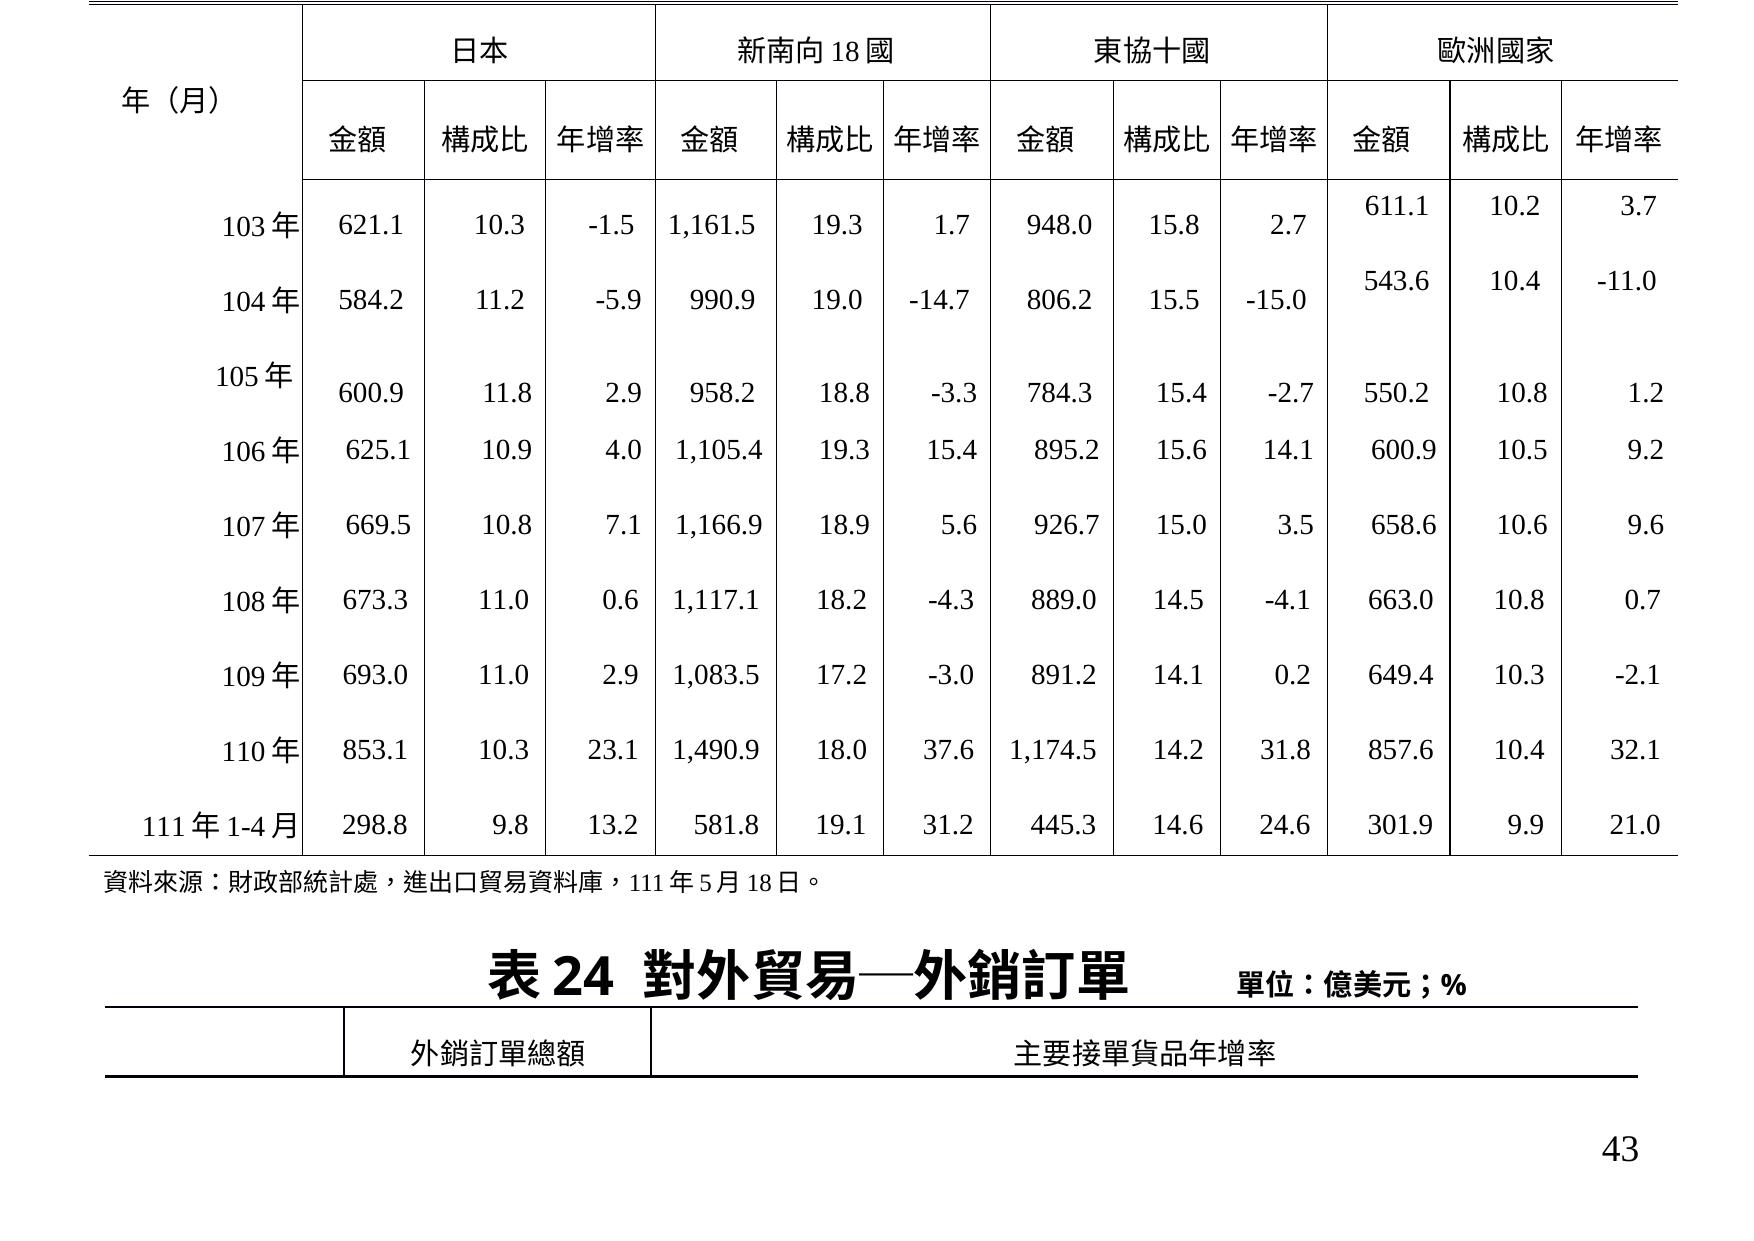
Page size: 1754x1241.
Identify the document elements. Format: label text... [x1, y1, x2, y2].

table_cell 5.6 [884, 480, 990, 555]
table_cell 948.0 [991, 180, 1113, 255]
table_cell 31.8 [1221, 705, 1327, 780]
table_cell 693.0 [303, 630, 424, 705]
table_cell 106年 [89, 405, 302, 480]
table_cell 109年 [89, 630, 302, 705]
table_cell 550.2 [1328, 330, 1449, 405]
table_cell 19.1 [777, 780, 883, 855]
table_cell 金額 [303, 81, 424, 179]
table_cell 669.5 [303, 480, 424, 555]
table_cell 663.0 [1328, 555, 1449, 630]
table_cell 1,166.9 [656, 480, 776, 555]
table_cell 104年 [89, 255, 302, 330]
table_cell 年增率 [1562, 81, 1677, 179]
table_cell 10.4 [1451, 255, 1561, 330]
table_cell 金額 [656, 81, 776, 179]
table_cell 年增率 [1221, 81, 1327, 179]
table_cell 構成比 [777, 81, 883, 179]
table_cell -14.7 [884, 255, 990, 330]
table_cell 15.8 [1114, 180, 1220, 255]
table_header 主要接單貨品年增率 [652, 1008, 1637, 1075]
table_cell 9.2 [1562, 405, 1677, 480]
table_cell 年增率 [546, 81, 655, 179]
table_cell 543.6 [1328, 255, 1449, 330]
table_cell 2.7 [1221, 180, 1327, 255]
table_cell 東協十國 [991, 5, 1327, 80]
table_cell 10.2 [1451, 180, 1561, 255]
table_cell 625.1 [303, 405, 424, 480]
table_cell 658.6 [1328, 480, 1449, 555]
table_cell 年增率 [884, 81, 990, 179]
table_cell 3.5 [1221, 480, 1327, 555]
table_cell 1,174.5 [991, 705, 1113, 780]
table_cell 1.7 [884, 180, 990, 255]
table_cell 107年 [89, 480, 302, 555]
table_cell -3.3 [884, 330, 990, 405]
table_cell -3.0 [884, 630, 990, 705]
table_cell 105年 [89, 330, 302, 405]
table_cell 857.6 [1328, 705, 1449, 780]
table_cell -1.5 [546, 180, 655, 255]
table_cell 15.4 [1114, 330, 1220, 405]
table_cell 1,490.9 [656, 705, 776, 780]
table_cell 0.7 [1562, 555, 1677, 630]
table_cell 0.6 [546, 555, 655, 630]
table_cell 853.1 [303, 705, 424, 780]
table_cell 17.2 [777, 630, 883, 705]
table_cell 301.9 [1328, 780, 1449, 855]
table_cell -4.1 [1221, 555, 1327, 630]
table_cell 15.4 [884, 405, 990, 480]
table_cell 889.0 [991, 555, 1113, 630]
table_cell 111年1-4月 [89, 780, 302, 855]
table_cell 10.4 [1451, 705, 1561, 780]
table_cell 11.2 [425, 255, 545, 330]
table_cell 18.9 [777, 480, 883, 555]
table_cell 11.0 [425, 555, 545, 630]
table_cell 構成比 [1451, 81, 1561, 179]
table_cell 958.2 [656, 330, 776, 405]
table_cell 0.2 [1221, 630, 1327, 705]
table_cell 784.3 [991, 330, 1113, 405]
table_cell -11.0 [1562, 255, 1677, 330]
table_cell 23.1 [546, 705, 655, 780]
table_cell 990.9 [656, 255, 776, 330]
table_cell 構成比 [1114, 81, 1220, 179]
table_cell 18.2 [777, 555, 883, 630]
table_cell 445.3 [991, 780, 1113, 855]
table_cell 10.5 [1451, 405, 1561, 480]
table_cell 金額 [1328, 81, 1449, 179]
table_cell 10.8 [425, 480, 545, 555]
table_cell 806.2 [991, 255, 1113, 330]
table_header [105, 1008, 343, 1075]
table_cell 9.9 [1451, 780, 1561, 855]
table_cell 673.3 [303, 555, 424, 630]
table_cell 108年 [89, 555, 302, 630]
table_cell 24.6 [1221, 780, 1327, 855]
table_cell 11.0 [425, 630, 545, 705]
table_cell 19.3 [777, 405, 883, 480]
table_cell 18.8 [777, 330, 883, 405]
table_cell 日本 [303, 5, 655, 80]
table_cell 600.9 [303, 330, 424, 405]
table_cell 構成比 [425, 81, 545, 179]
table_cell 3.7 [1562, 180, 1677, 255]
table_cell 1.2 [1562, 330, 1677, 405]
table_cell 10.3 [1451, 630, 1561, 705]
table_cell 9.6 [1562, 480, 1677, 555]
table_cell 10.8 [1451, 555, 1561, 630]
table_cell 891.2 [991, 630, 1113, 705]
table_cell 2.9 [546, 330, 655, 405]
table_cell 金額 [991, 81, 1113, 179]
table_cell 926.7 [991, 480, 1113, 555]
table_cell 1,161.5 [656, 180, 776, 255]
table_cell 14.5 [1114, 555, 1220, 630]
table_cell 10.6 [1451, 480, 1561, 555]
table_cell 15.0 [1114, 480, 1220, 555]
table_cell 32.1 [1562, 705, 1677, 780]
table_header 外銷訂單總額 [345, 1008, 650, 1075]
table_cell 298.8 [303, 780, 424, 855]
table_cell 18.0 [777, 705, 883, 780]
table_cell 15.6 [1114, 405, 1220, 480]
table_cell 歐洲國家 [1328, 5, 1677, 80]
table_cell 103年 [89, 179, 302, 255]
table_cell 14.2 [1114, 705, 1220, 780]
table_cell 19.3 [777, 180, 883, 255]
table_cell 621.1 [303, 180, 424, 255]
table_cell 581.8 [656, 780, 776, 855]
table_cell 10.3 [425, 180, 545, 255]
table_cell 10.8 [1451, 330, 1561, 405]
table_cell 1,105.4 [656, 405, 776, 480]
table_cell 4.0 [546, 405, 655, 480]
table_cell 31.2 [884, 780, 990, 855]
table_cell 10.3 [425, 705, 545, 780]
table_cell 37.6 [884, 705, 990, 780]
table_cell 584.2 [303, 255, 424, 330]
table_cell 110年 [89, 705, 302, 780]
text 資料來源：財政部統計處，進出口貿易資料庫，111年5月18日。 [103, 856, 1639, 893]
table_cell 611.1 [1328, 180, 1449, 255]
table_cell -2.7 [1221, 330, 1327, 405]
table_cell 2.9 [546, 630, 655, 705]
table_cell 895.2 [991, 405, 1113, 480]
table_cell 1,117.1 [656, 555, 776, 630]
table_cell -5.9 [546, 255, 655, 330]
table_cell 14.1 [1221, 405, 1327, 480]
table_cell 14.6 [1114, 780, 1220, 855]
table_cell 年（月） [89, 5, 302, 179]
table_cell 14.1 [1114, 630, 1220, 705]
table_cell 600.9 [1328, 405, 1449, 480]
table_cell -4.3 [884, 555, 990, 630]
table_cell 新南向18國 [656, 5, 990, 80]
table_cell 19.0 [777, 255, 883, 330]
table_cell 9.8 [425, 780, 545, 855]
table_cell 21.0 [1562, 780, 1677, 855]
table_cell 10.9 [425, 405, 545, 480]
table_cell 13.2 [546, 780, 655, 855]
subtitle 表24 對外貿易─外銷訂單 單位：億美元；% [103, 931, 1639, 1006]
table_cell -15.0 [1221, 255, 1327, 330]
table_cell -2.1 [1562, 630, 1677, 705]
table_cell 15.5 [1114, 255, 1220, 330]
table_cell 7.1 [546, 480, 655, 555]
table_cell 1,083.5 [656, 630, 776, 705]
table_cell 11.8 [425, 330, 545, 405]
table_cell 649.4 [1328, 630, 1449, 705]
